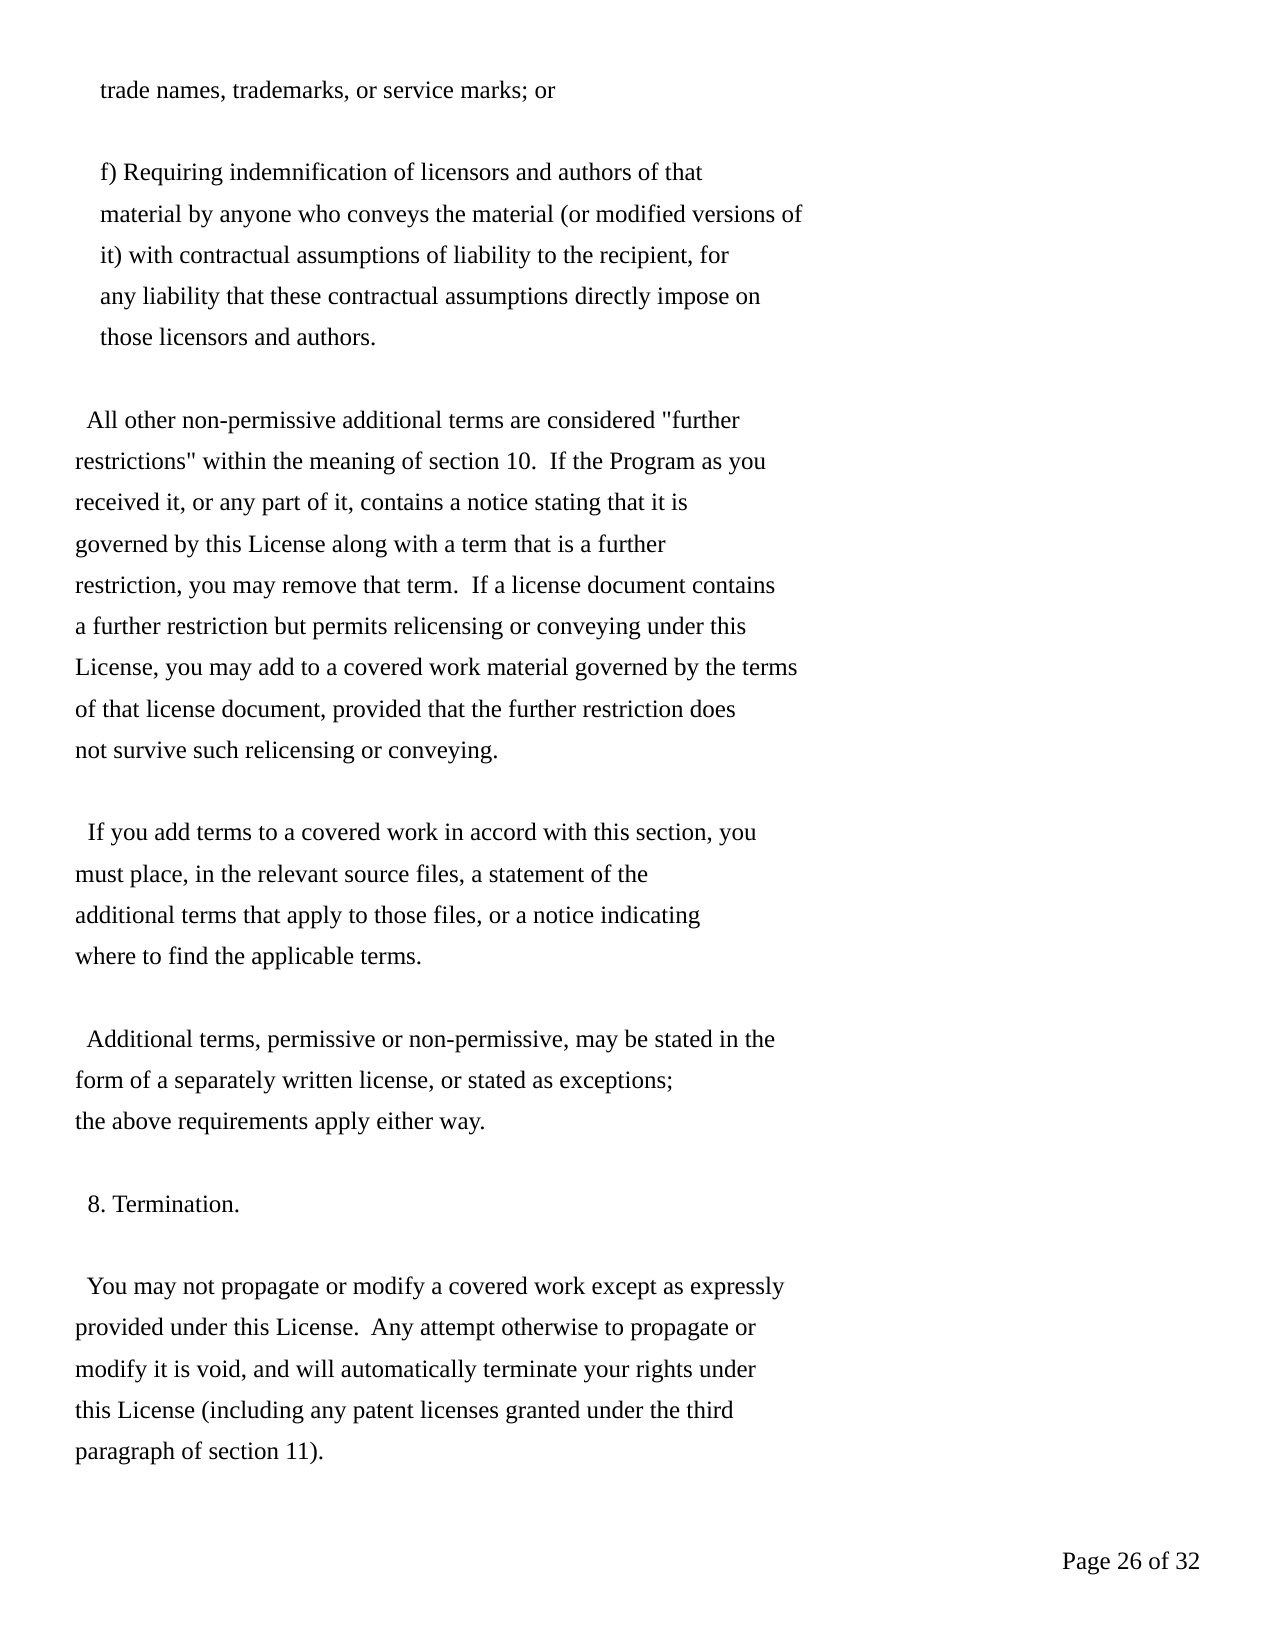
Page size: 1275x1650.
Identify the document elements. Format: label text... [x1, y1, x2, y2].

text provided under this License. Any attempt otherwise to propagate or [75, 1312, 1200, 1341]
text Additional terms, permissive or non-permissive, may be stated in the [75, 1024, 1200, 1052]
text must place, in the relevant source files, a statement of the [75, 859, 1200, 887]
text this License (including any patent licenses granted under the third [75, 1395, 1200, 1424]
text All other non-permissive additional terms are considered "further [75, 405, 1200, 434]
text additional terms that apply to those files, or a notice indicating [75, 900, 1200, 929]
text not survive such relicensing or conveying. [75, 735, 1200, 764]
text If you add terms to a covered work in accord with this section, you [75, 817, 1200, 846]
text form of a separately written license, or stated as exceptions; [75, 1065, 1200, 1094]
text it) with contractual assumptions of liability to the recipient, for [75, 240, 1200, 269]
text 8. Termination. [75, 1189, 1200, 1217]
text any liability that these contractual assumptions directly impose on [75, 281, 1200, 310]
text paragraph of section 11). [75, 1436, 1200, 1465]
text those licensors and authors. [75, 322, 1200, 351]
text the above requirements apply either way. [75, 1106, 1200, 1135]
text modify it is void, and will automatically terminate your rights under [75, 1354, 1200, 1382]
text License, you may add to a covered work material governed by the terms [75, 652, 1200, 681]
text received it, or any part of it, contains a notice stating that it is [75, 487, 1200, 516]
text restrictions" within the meaning of section 10. If the Program as you [75, 446, 1200, 475]
text where to find the applicable terms. [75, 941, 1200, 970]
text f) Requiring indemnification of licensors and authors of that [75, 157, 1200, 186]
text trade names, trademarks, or service marks; or [75, 75, 1200, 104]
text material by anyone who conveys the material (or modified versions of [75, 199, 1200, 227]
text a further restriction but permits relicensing or conveying under this [75, 611, 1200, 640]
text governed by this License along with a term that is a further [75, 529, 1200, 557]
text restriction, you may remove that term. If a license document contains [75, 570, 1200, 599]
text You may not propagate or modify a covered work except as expressly [75, 1271, 1200, 1300]
text of that license document, provided that the further restriction does [75, 694, 1200, 722]
